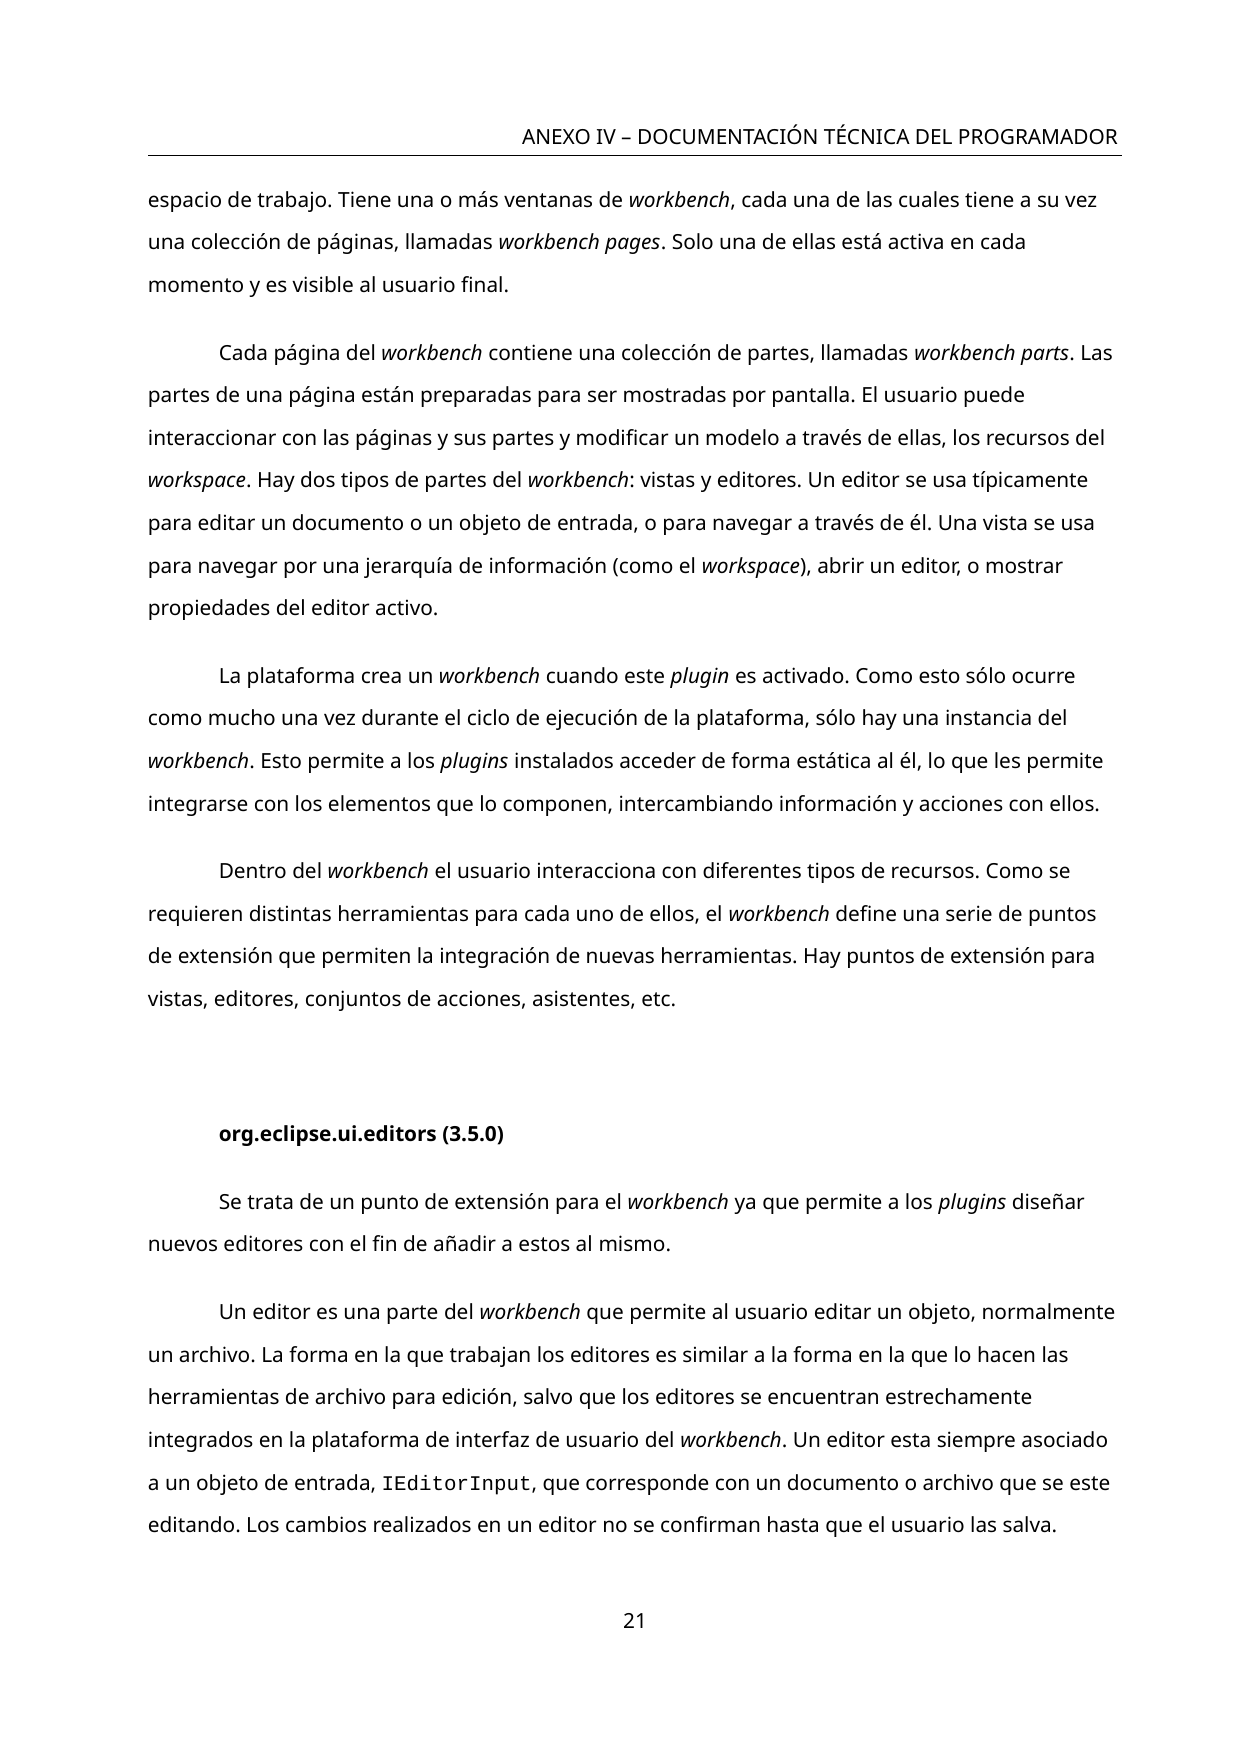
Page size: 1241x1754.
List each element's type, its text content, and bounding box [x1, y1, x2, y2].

text Un editor es una parte del workbench que permite al usuario editar un objeto, normalmente un archivo. La forma en la que trabajan los editores es similar a la forma en la que lo hacen las herramientas de archivo para edición, salvo que los editores se encuentran estrechamente integrados en la plataforma de interfaz de usuario del workbench. Un editor esta siempre asociado a un objeto de entrada, IEditorInput, que corresponde con un documento o archivo que se este editando. Los cambios realizados en un editor no se confirman hasta que el usuario las salva. [148, 1297, 1122, 1539]
text La plataforma crea un workbench cuando este plugin es activado. Como esto sólo ocurre como mucho una vez durante el ciclo de ejecución de la plataforma, sólo hay una instancia del workbench. Esto permite a los plugins instalados acceder de forma estática al él, lo que les permite integrarse con los elementos que lo componen, intercambiando información y acciones con ellos. [148, 661, 1122, 817]
text espacio de trabajo. Tiene una o más ventanas de workbench, cada una de las cuales tiene a su vez una colección de páginas, llamadas workbench pages. Solo una de ellas está activa en cada momento y es visible al usuario final. [148, 185, 1122, 298]
text Cada página del workbench contiene una colección de partes, llamadas workbench parts. Las partes de una página están preparadas para ser mostradas por pantalla. El usuario puede interaccionar con las páginas y sus partes y modificar un modelo a través de ellas, los recursos del workspace. Hay dos tipos de partes del workbench: vistas y editores. Un editor se usa típicamente para editar un documento o un objeto de entrada, o para navegar a través de él. Una vista se usa para navegar por una jerarquía de información (como el workspace), abrir un editor, o mostrar propiedades del editor activo. [148, 338, 1122, 622]
text Se trata de un punto de extensión para el workbench ya que permite a los plugins diseñar nuevos editores con el fin de añadir a estos al mismo. [148, 1187, 1122, 1258]
text org.eclipse.ui.editors (3.5.0) [148, 1119, 1122, 1148]
text Dentro del workbench el usuario interacciona con diferentes tipos de recursos. Como se requieren distintas herramientas para cada uno de ellos, el workbench define una serie de puntos de extensión que permiten la integración de nuevas herramientas. Hay puntos de extensión para vistas, editores, conjuntos de acciones, asistentes, etc. [148, 856, 1122, 1013]
